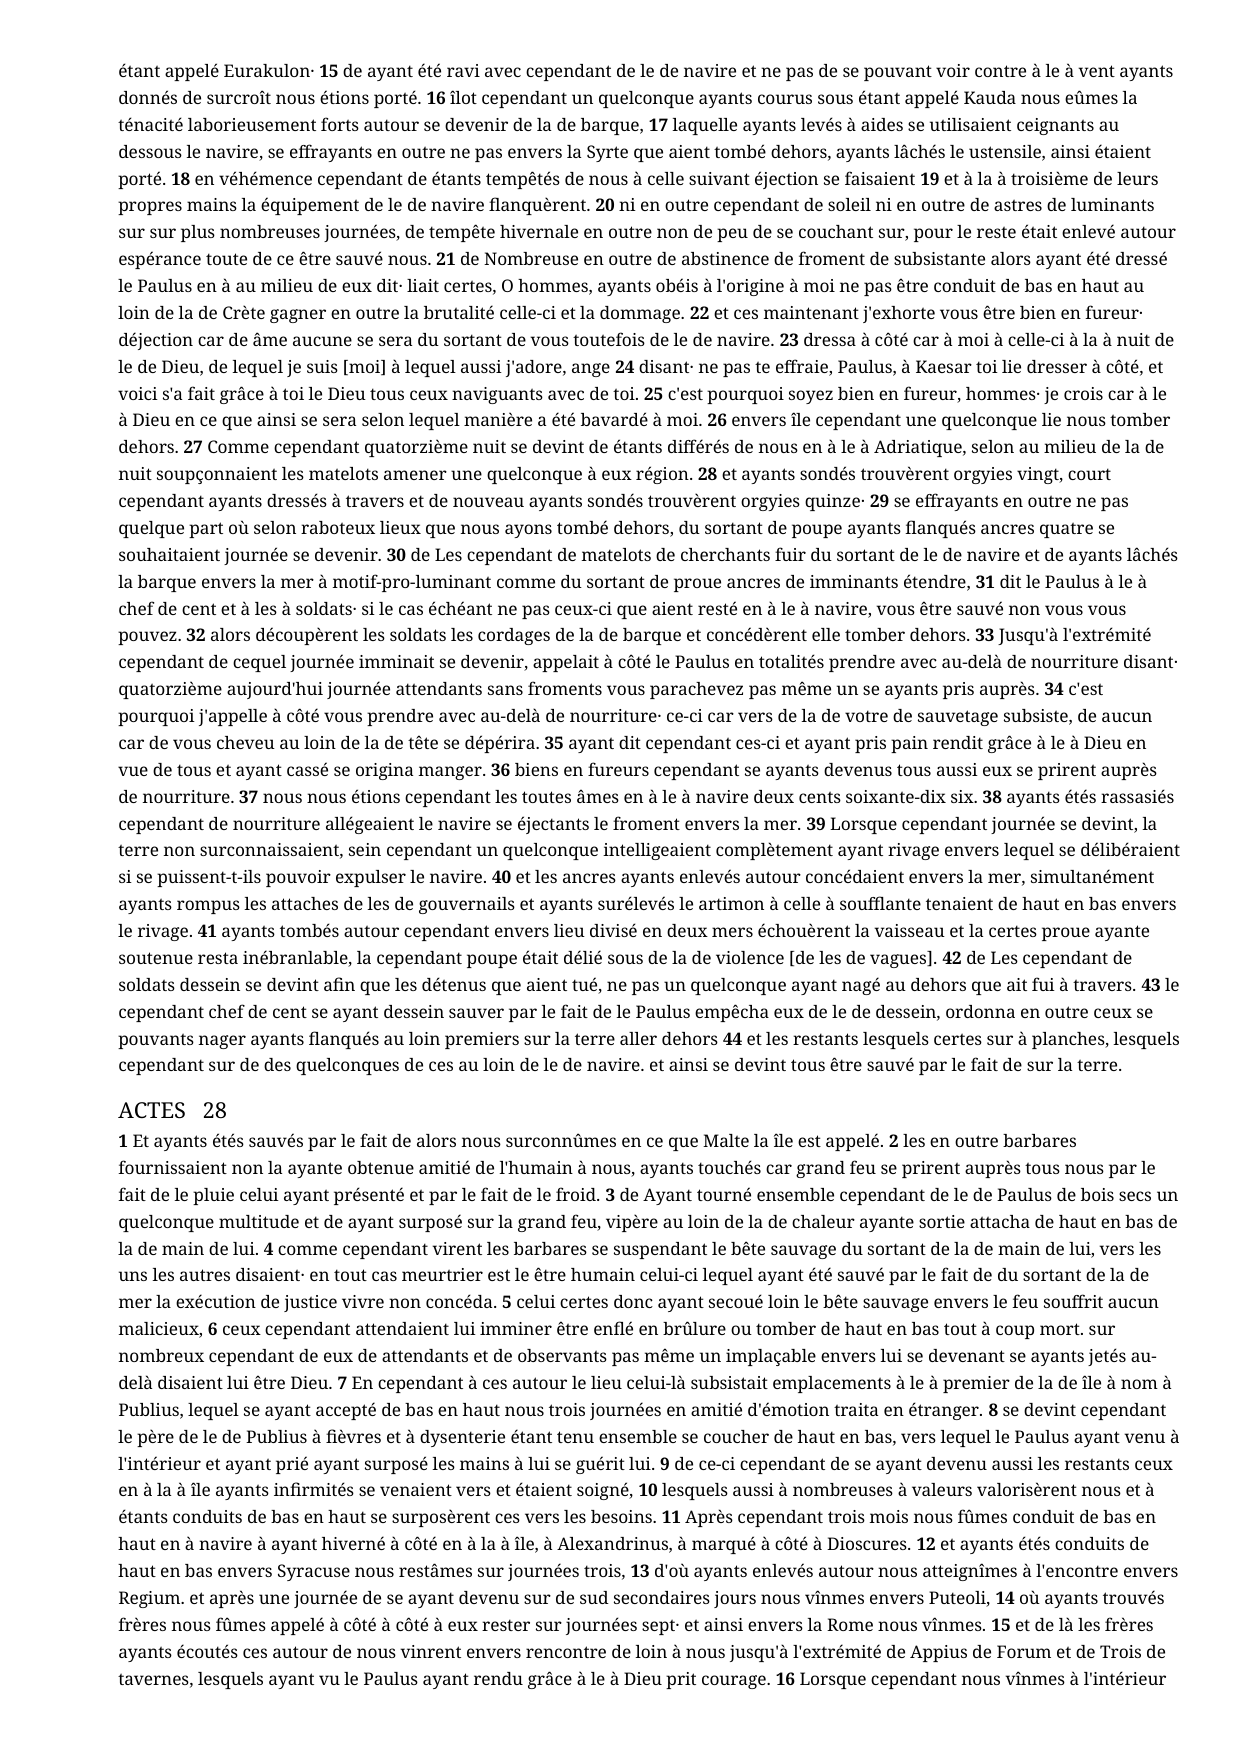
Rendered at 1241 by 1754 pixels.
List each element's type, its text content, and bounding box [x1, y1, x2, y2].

text ACTES 28 [118, 1095, 1181, 1125]
text 1 Et ayants étés sauvés par le fait de alors nous surconnûmes en ce que Malte la île est appelé. 2 les en outre barbares fournissaient non la ayante obtenue amitié de l'humain à nous, ayants touchés car grand feu se prirent auprès tous nous par le fait de le pluie celui ayant présenté et par le fait de le froid. 3 de Ayant tourné ensemble cependant de le de Paulus de bois secs un quelconque multitude et de ayant surposé sur la grand feu, vipère au loin de la de chaleur ayante sortie attacha de haut en bas de la de main de lui. 4 comme cependant virent les barbares se suspendant le bête sauvage du sortant de la de main de lui, vers les uns les autres disaient· en tout cas meurtrier est le être humain celui-ci lequel ayant été sauvé par le fait de du sortant de la de mer la exécution de justice vivre non concéda. 5 celui certes donc ayant secoué loin le bête sauvage envers le feu souffrit aucun malicieux, 6 ceux cependant attendaient lui imminer être enflé en brûlure ou tomber de haut en bas tout à coup mort. sur nombreux cependant de eux de attendants et de observants pas même un implaçable envers lui se devenant se ayants jetés au-delà disaient lui être Dieu. 7 En cependant à ces autour le lieu celui-là subsistait emplacements à le à premier de la de île à nom à Publius, lequel se ayant accepté de bas en haut nous trois journées en amitié d'émotion traita en étranger. 8 se devint cependant le père de le de Publius à fièvres et à dysenterie étant tenu ensemble se coucher de haut en bas, vers lequel le Paulus ayant venu à l'intérieur et ayant prié ayant surposé les mains à lui se guérit lui. 9 de ce-ci cependant de se ayant devenu aussi les restants ceux en à la à île ayants infirmités se venaient vers et étaient soigné, 10 lesquels aussi à nombreuses à valeurs valorisèrent nous et à étants conduits de bas en haut se surposèrent ces vers les besoins. 11 Après cependant trois mois nous fûmes conduit de bas en haut en à navire à ayant hiverné à côté en à la à île, à Alexandrinus, à marqué à côté à Dioscures. 12 et ayants étés conduits de haut en bas envers Syracuse nous restâmes sur journées trois, 13 d'où ayants enlevés autour nous atteignîmes à l'encontre envers Regium. et après une journée de se ayant devenu sur de sud secondaires jours nous vînmes envers Puteoli, 14 où ayants trouvés frères nous fûmes appelé à côté à côté à eux rester sur journées sept· et ainsi envers la Rome nous vînmes. 15 et de là les frères ayants écoutés ces autour de nous vinrent envers rencontre de loin à nous jusqu'à l'extrémité de Appius de Forum et de Trois de tavernes, lesquels ayant vu le Paulus ayant rendu grâce à le à Dieu prit courage. 16 Lorsque cependant nous vînmes à l'intérieur [118, 1129, 1181, 1690]
text étant appelé Eurakulon· 15 de ayant été ravi avec cependant de le de navire et ne pas de se pouvant voir contre à le à vent ayants donnés de surcroît nous étions porté. 16 îlot cependant un quelconque ayants courus sous étant appelé Κauda nous eûmes la ténacité laborieusement forts autour se devenir de la de barque, 17 laquelle ayants levés à aides se utilisaient ceignants au dessous le navire, se effrayants en outre ne pas envers la Syrte que aient tombé dehors, ayants lâchés le ustensile, ainsi étaient porté. 18 en véhémence cependant de étants tempêtés de nous à celle suivant éjection se faisaient 19 et à la à troisième de leurs propres mains la équipement de le de navire flanquèrent. 20 ni en outre cependant de soleil ni en outre de astres de luminants sur sur plus nombreuses journées, de tempête hivernale en outre non de peu de se couchant sur, pour le reste était enlevé autour espérance toute de ce être sauvé nous. 21 de Nombreuse en outre de abstinence de froment de subsistante alors ayant été dressé le Paulus en à au milieu de eux dit· liait certes, O hommes, ayants obéis à l'origine à moi ne pas être conduit de bas en haut au loin de la de Crète gagner en outre la brutalité celle-ci et la dommage. 22 et ces maintenant j'exhorte vous être bien en fureur· déjection car de âme aucune se sera du sortant de vous toutefois de le de navire. 23 dressa à côté car à moi à celle-ci à la à nuit de le de Dieu, de lequel je suis [moi] à lequel aussi j'adore, ange 24 disant· ne pas te effraie, Paulus, à Kaesar toi lie dresser à côté, et voici s'a fait grâce à toi le Dieu tous ceux naviguants avec de toi. 25 c'est pourquoi soyez bien en fureur, hommes· je crois car à le à Dieu en ce que ainsi se sera selon lequel manière a été bavardé à moi. 26 envers île cependant une quelconque lie nous tomber dehors. 27 Comme cependant quatorzième nuit se devint de étants différés de nous en à le à Adriatique, selon au milieu de la de nuit soupçonnaient les matelots amener une quelconque à eux région. 28 et ayants sondés trouvèrent orgyies vingt, court cependant ayants dressés à travers et de nouveau ayants sondés trouvèrent orgyies quinze· 29 se effrayants en outre ne pas quelque part où selon raboteux lieux que nous ayons tombé dehors, du sortant de poupe ayants flanqués ancres quatre se souhaitaient journée se devenir. 30 de Les cependant de matelots de cherchants fuir du sortant de le de navire et de ayants lâchés la barque envers la mer à motif-pro-luminant comme du sortant de proue ancres de imminants étendre, 31 dit le Paulus à le à chef de cent et à les à soldats· si le cas échéant ne pas ceux-ci que aient resté en à le à navire, vous être sauvé non vous vous pouvez. 32 alors découpèrent les soldats les cordages de la de barque et concédèrent elle tomber dehors. 33 Jusqu'à l'extrémité cependant de cequel journée imminait se devenir, appelait à côté le Paulus en totalités prendre avec au-delà de nourriture disant· quatorzième aujourd'hui journée attendants sans froments vous parachevez pas même un se ayants pris auprès. 34 c'est pourquoi j'appelle à côté vous prendre avec au-delà de nourriture· ce-ci car vers de la de votre de sauvetage subsiste, de aucun car de vous cheveu au loin de la de tête se dépérira. 35 ayant dit cependant ces-ci et ayant pris pain rendit grâce à le à Dieu en vue de tous et ayant cassé se origina manger. 36 biens en fureurs cependant se ayants devenus tous aussi eux se prirent auprès de nourriture. 37 nous nous étions cependant les toutes âmes en à le à navire deux cents soixante-dix six. 38 ayants étés rassasiés cependant de nourriture allégeaient le navire se éjectants le froment envers la mer. 39 Lorsque cependant journée se devint, la terre non surconnaissaient, sein cependant un quelconque intelligeaient complètement ayant rivage envers lequel se délibéraient si se puissent-t-ils pouvoir expulser le navire. 40 et les ancres ayants enlevés autour concédaient envers la mer, simultanément ayants rompus les attaches de les de gouvernails et ayants surélevés le artimon à celle à soufflante tenaient de haut en bas envers le rivage. 41 ayants tombés autour cependant envers lieu divisé en deux mers échouèrent la vaisseau et la certes proue ayante soutenue resta inébranlable, la cependant poupe était délié sous de la de violence [de les de vagues]. 42 de Les cependant de soldats dessein se devint afin que les détenus que aient tué, ne pas un quelconque ayant nagé au dehors que ait fui à travers. 43 le cependant chef de cent se ayant dessein sauver par le fait de le Paulus empêcha eux de le de dessein, ordonna en outre ceux se pouvants nager ayants flanqués au loin premiers sur la terre aller dehors 44 et les restants lesquels certes sur à planches, lesquels cependant sur de des quelconques de ces au loin de le de navire. et ainsi se devint tous être sauvé par le fait de sur la terre. [118, 59, 1181, 1077]
